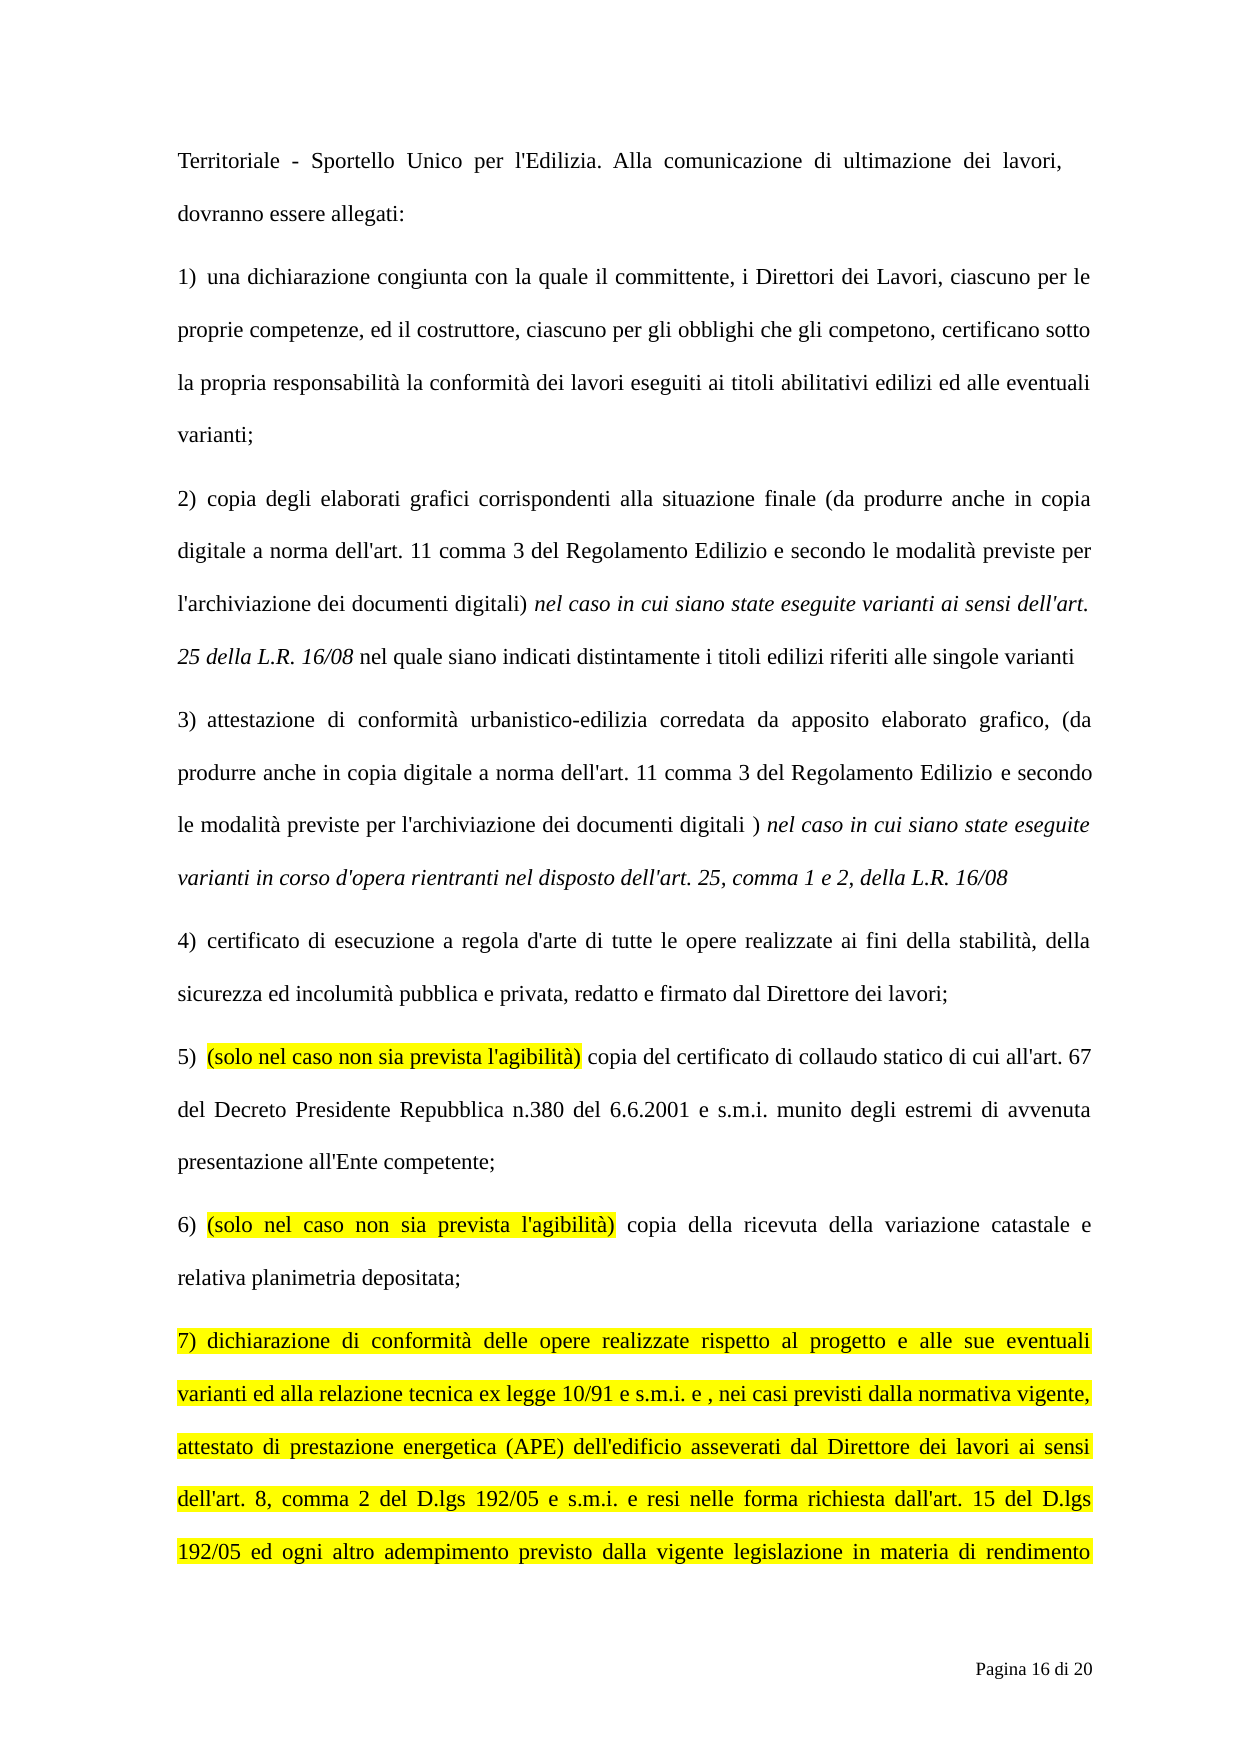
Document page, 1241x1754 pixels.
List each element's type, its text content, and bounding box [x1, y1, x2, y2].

list una dichiarazione congiunta con la quale il committente, i Direttori dei Lavori, ciascuno per le proprie competenze, ed il costruttore, ciascuno per gli obblighi che gli competono, certificano sotto la propria responsabilità la conformità dei lavori eseguiti ai titoli abilitativi edilizi ed alle eventuali varianti; [177, 263, 1092, 448]
list certificato di esecuzione a regola d'arte di tutte le opere realizzate ai fini della stabilità, della sicurezza ed incolumità pubblica e privata, redatto e firmato dal Direttore dei lavori; [177, 927, 1092, 1006]
list copia degli elaborati grafici corrispondenti alla situazione finale (da produrre anche in copia digitale a norma dell'art. 11 comma 3 del Regolamento Edilizio e secondo le modalità previste per l'archiviazione dei documenti digitali) nel caso in cui siano state eseguite varianti ai sensi dell'art. 25 della L.R. 16/08 nel quale siano indicati distintamente i titoli edilizi riferiti alle singole varianti [177, 485, 1092, 669]
list (solo nel caso non sia prevista l'agibilità) copia del certificato di collaudo statico di cui all'art. 67 del Decreto Presidente Repubblica n.380 del 6.6.2001 e s.m.i. munito degli estremi di avvenuta presentazione all'Ente competente; [177, 1043, 1092, 1175]
list dichiarazione di conformità delle opere realizzate rispetto al progetto e alle sue eventuali varianti ed alla relazione tecnica ex legge 10/91 e s.m.i. e , nei casi previsti dalla normativa vigente, attestato di prestazione energetica (APE) dell'edificio asseverati dal Direttore dei lavori ai sensi dell'art. 8, comma 2 del D.lgs 192/05 e s.m.i. e resi nelle forma richiesta dall'art. 15 del D.lgs 192/05 ed ogni altro adempimento previsto dalla vigente legislazione in materia di rendimento [177, 1327, 1092, 1564]
list attestazione di conformità urbanistico-edilizia corredata da apposito elaborato grafico, (da produrre anche in copia digitale a norma dell'art. 11 comma 3 del Regolamento Edilizio e secondo le modalità previste per l'archiviazione dei documenti digitali ) nel caso in cui siano state eseguite varianti in corso d'opera rientranti nel disposto dell'art. 25, comma 1 e 2, della L.R. 16/08 [177, 706, 1092, 890]
text Territoriale - Sportello Unico per l'Edilizia. Alla comunicazione di ultimazione dei lavori, dovranno essere allegati: [177, 148, 1063, 227]
list (solo nel caso non sia prevista l'agibilità) copia della ricevuta della variazione catastale e relativa planimetria depositata; [177, 1212, 1092, 1291]
